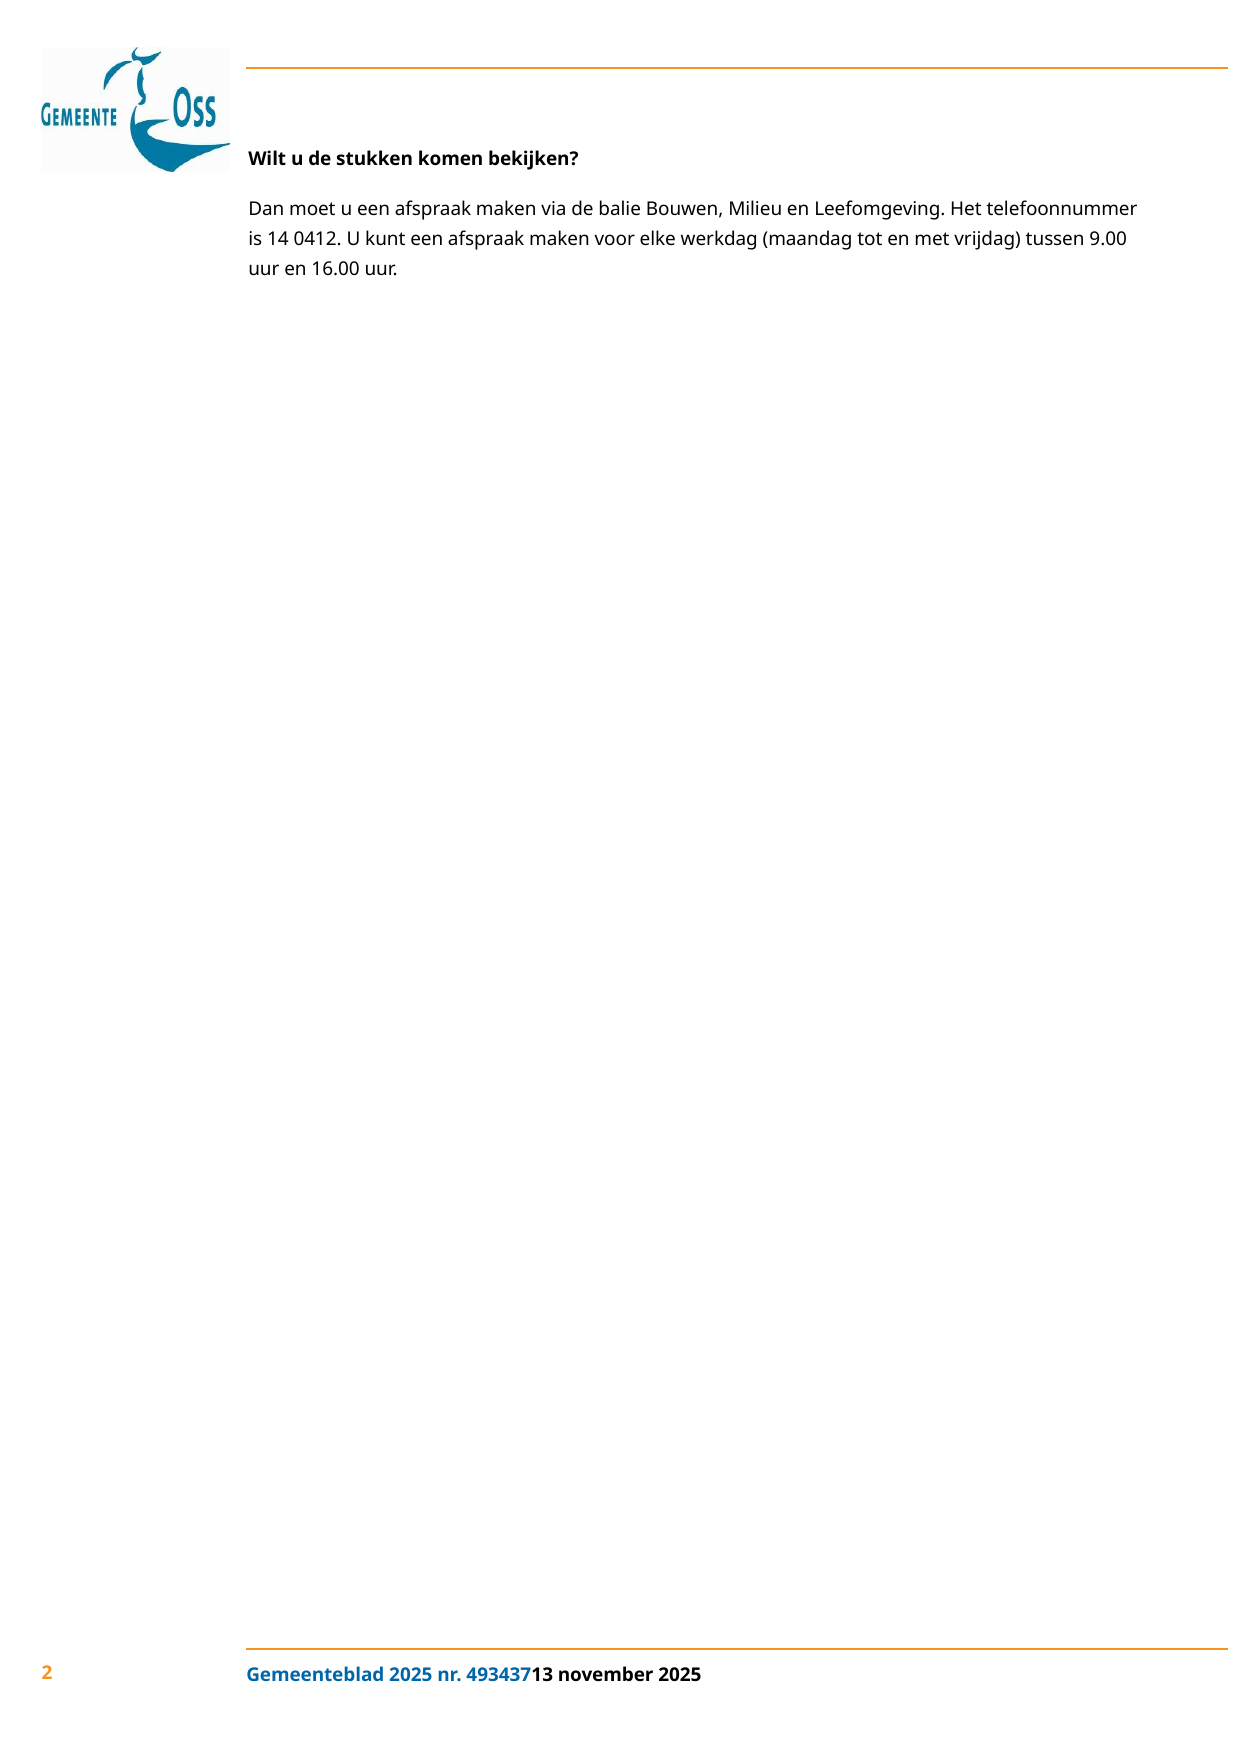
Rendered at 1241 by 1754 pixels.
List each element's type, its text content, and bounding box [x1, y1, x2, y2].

picture [41, 47, 231, 172]
text Dan moet u een afspraak maken via de balie Bouwen, Milieu en Leefomgeving. Het telefoonnummer is 14 0412. U kunt een afspraak maken voor elke werkdag (maandag tot en met vrijdag) tussen 9.00 uur en 16.00 uur. [248, 196, 1152, 281]
text Wilt u de stukken komen bekijken? [248, 145, 1152, 171]
